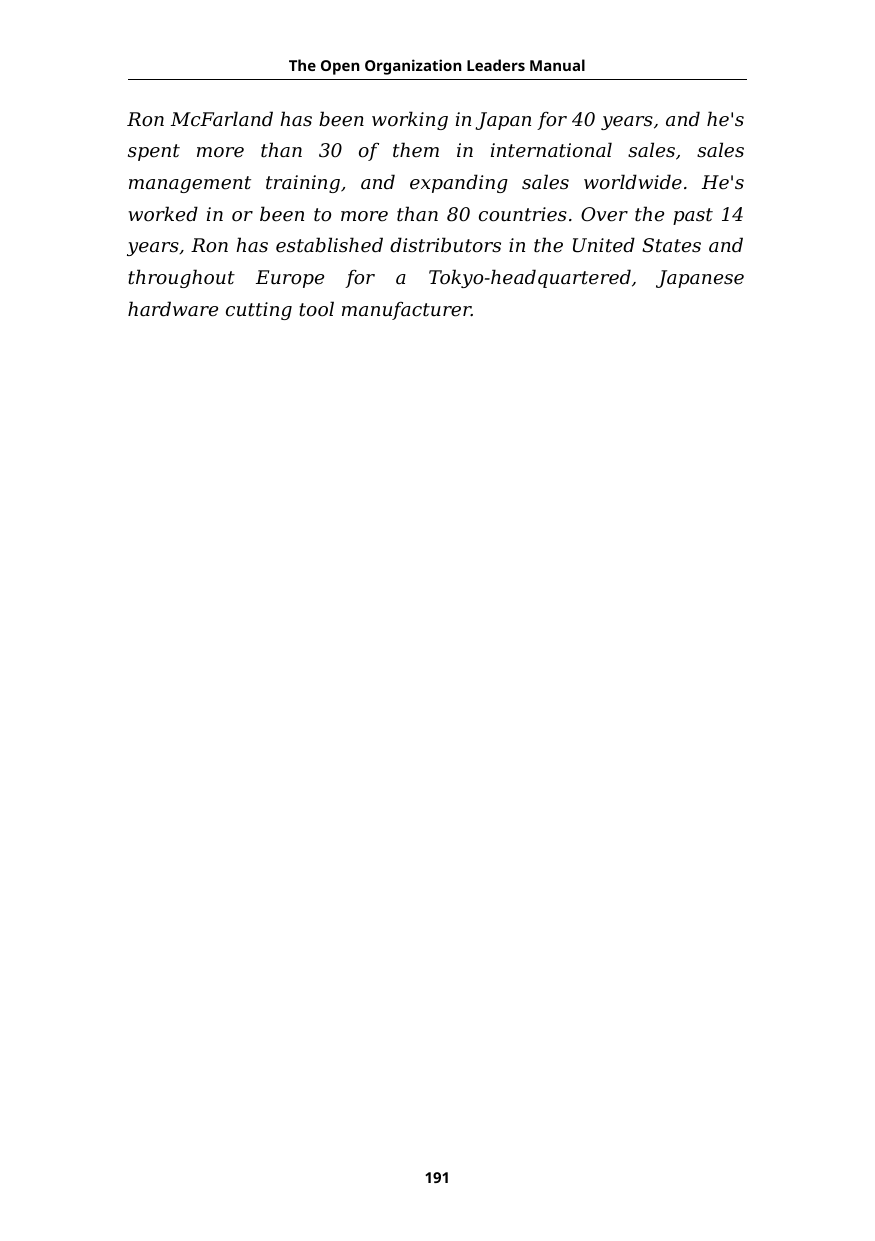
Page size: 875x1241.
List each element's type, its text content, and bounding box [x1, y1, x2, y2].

text Ron McFarland has been working in Japan for 40 years, and he's spent more than 30 of them in international sales, sales management training, and expanding sales worldwide. He's worked in or been to more than 80 countries. Over the past 14 years, Ron has established distributors in the United States and throughout Europe for a Tokyo-headquartered, Japanese hardware cutting tool manufacturer. [127, 109, 747, 321]
